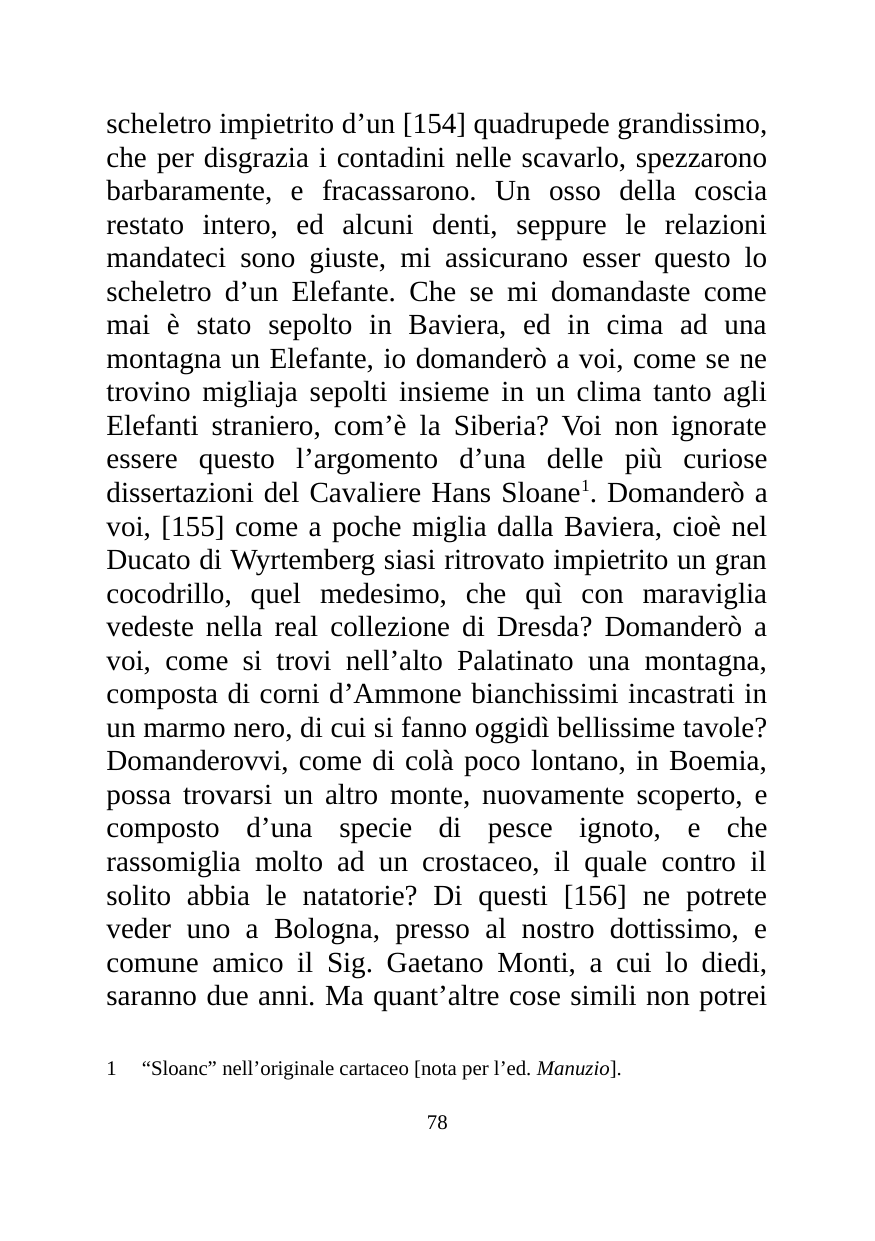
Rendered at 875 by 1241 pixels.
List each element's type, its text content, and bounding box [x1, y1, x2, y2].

text “Sloanc” nellʼoriginale cartaceo [nota per lʼed. Manuzio]. [106, 1056, 768, 1080]
text scheletro impietrito dʼun [154] quadrupede grandissimo, che per disgrazia i contadini nelle scavarlo, spezzarono barbaramente, e fracassarono. Un osso della coscia restato intero, ed alcuni denti, seppure le relazioni mandateci sono giuste, mi assicurano esser questo lo scheletro dʼun Elefante. Che se mi domandaste come mai è stato sepolto in Baviera, ed in cima ad una montagna un Elefante, io domanderò a voi, come se ne trovino migliaja sepolti insieme in un clima tanto agli Elefanti straniero, comʼè la Siberia? Voi non ignorate essere questo lʼargomento dʼuna delle più curiose dissertazioni del Cavaliere Hans Sloane. Domanderò a voi, [155] come a poche miglia dalla Baviera, cioè nel Ducato di Wyrtemberg siasi ritrovato impietrito un gran cocodrillo, quel medesimo, che quì con maraviglia vedeste nella real collezione di Dresda? Domanderò a voi, come si trovi nellʼalto Palatinato una montagna, composta di corni d’Ammone bianchissimi incastrati in un marmo nero, di cui si fanno oggidì bellissime tavole? Domanderovvi, come di colà poco lontano, in Boemia, possa trovarsi un altro monte, nuovamente scoperto, e composto dʼuna specie di pesce ignoto, e che rassomiglia molto ad un crostaceo, il quale contro il solito abbia le natatorie? Di questi [156] ne potrete veder uno a Bologna, presso al nostro dottissimo, e comune amico il Sig. Gaetano Monti, a cui lo diedi, saranno due anni. Ma quantʼaltre cose simili non potrei [106, 106, 768, 1012]
